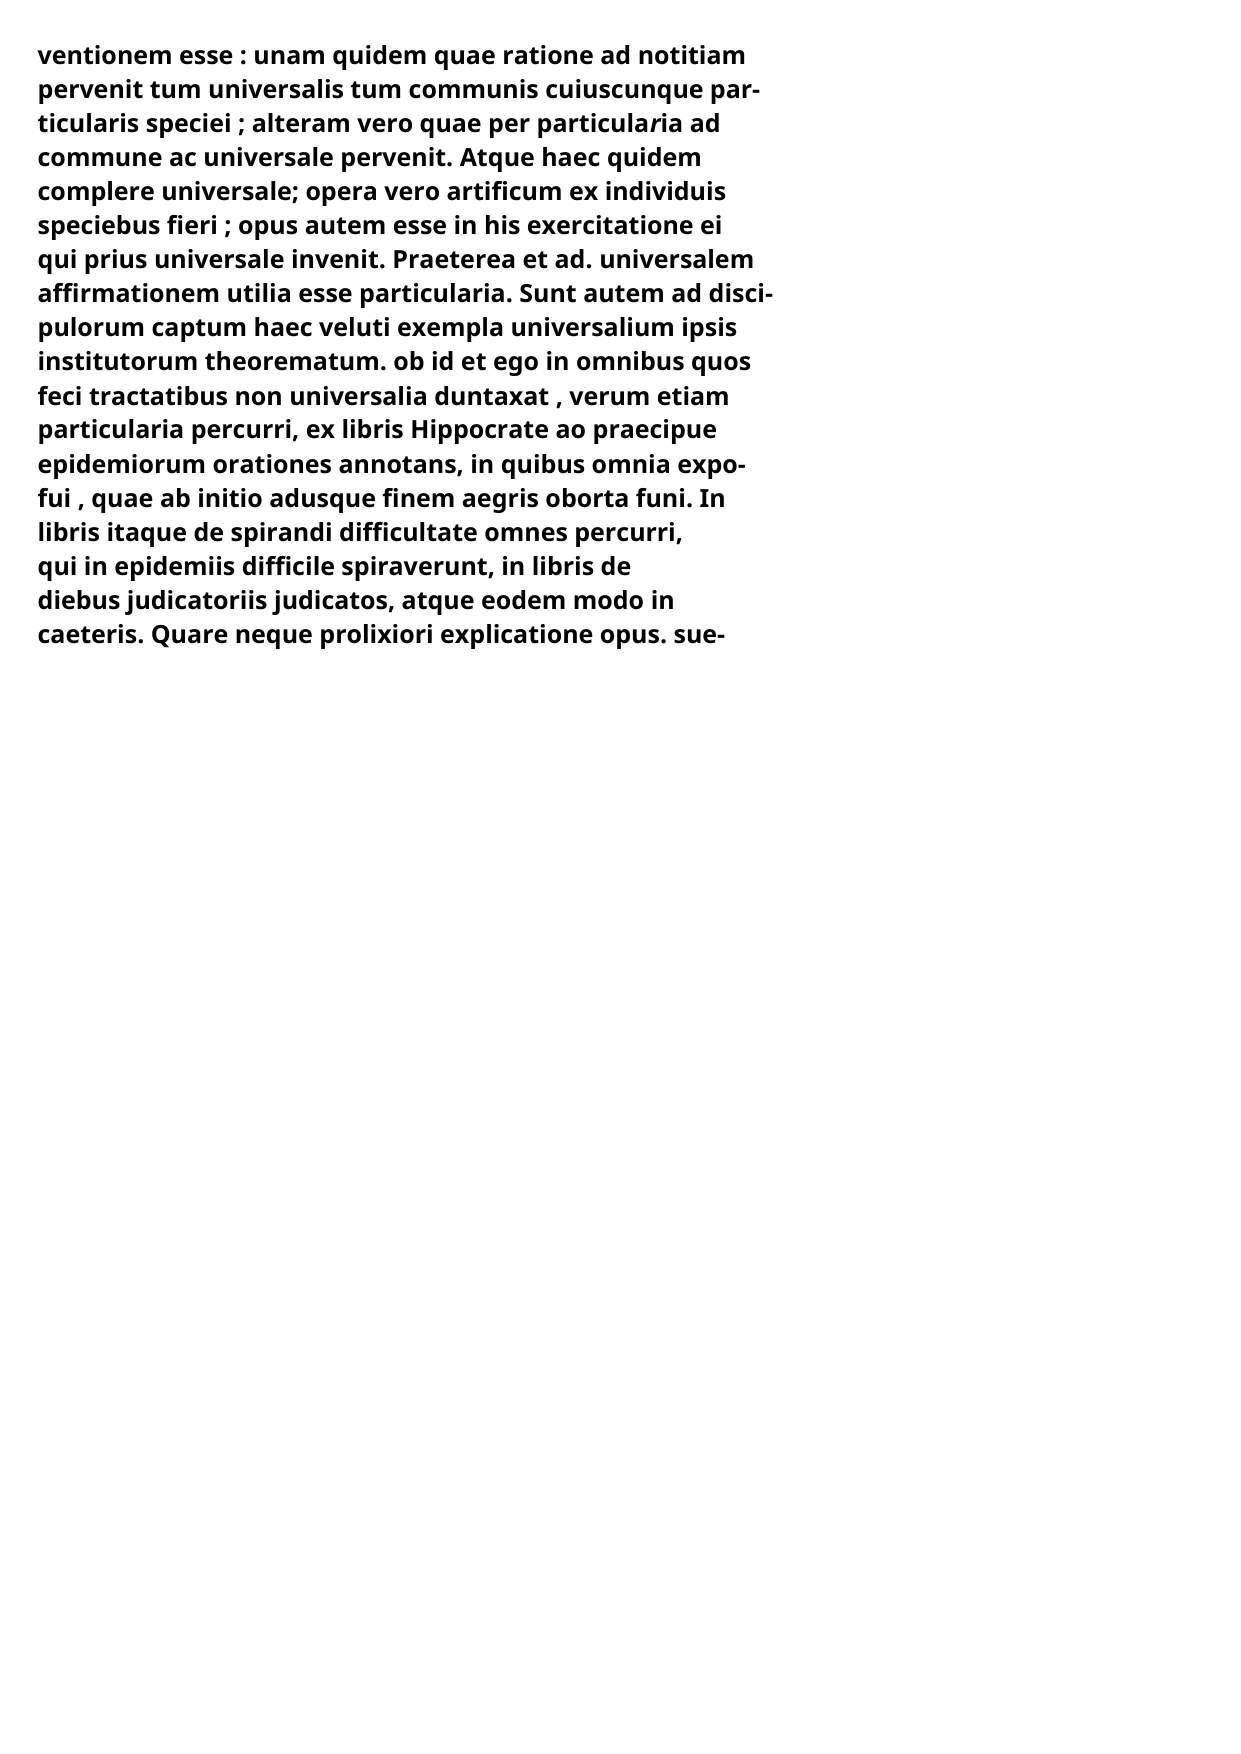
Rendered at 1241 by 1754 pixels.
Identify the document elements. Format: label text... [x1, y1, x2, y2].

text ventionem esse : unam quidem quae ratione ad notitiam pervenit tum universalis tum communis cuiuscunque par- ticularis speciei ; alteram vero quae per particularia ad commune ac universale pervenit. Atque haec quidem complere universale; opera vero artificum ex individuis speciebus fieri ; opus autem esse in his exercitatione ei qui prius universale invenit. Praeterea et ad. universalem affirmationem utilia esse particularia. Sunt autem ad disci- pulorum captum haec veluti exempla universalium ipsis institutorum theorematum. ob id et ego in omnibus quos feci tractatibus non universalia duntaxat , verum etiam particularia percurri, ex libris Hippocrate ao praecipue epidemiorum orationes annotans, in quibus omnia expo- fui , quae ab initio adusque finem aegris oborta funi. In libris itaque de spirandi difficultate omnes percurri, qui in epidemiis difficile spiraverunt, in libris de diebus judicatoriis judicatos, atque eodem modo in caeteris. Quare neque prolixiori explicatione opus. sue- [37, 37, 1203, 651]
